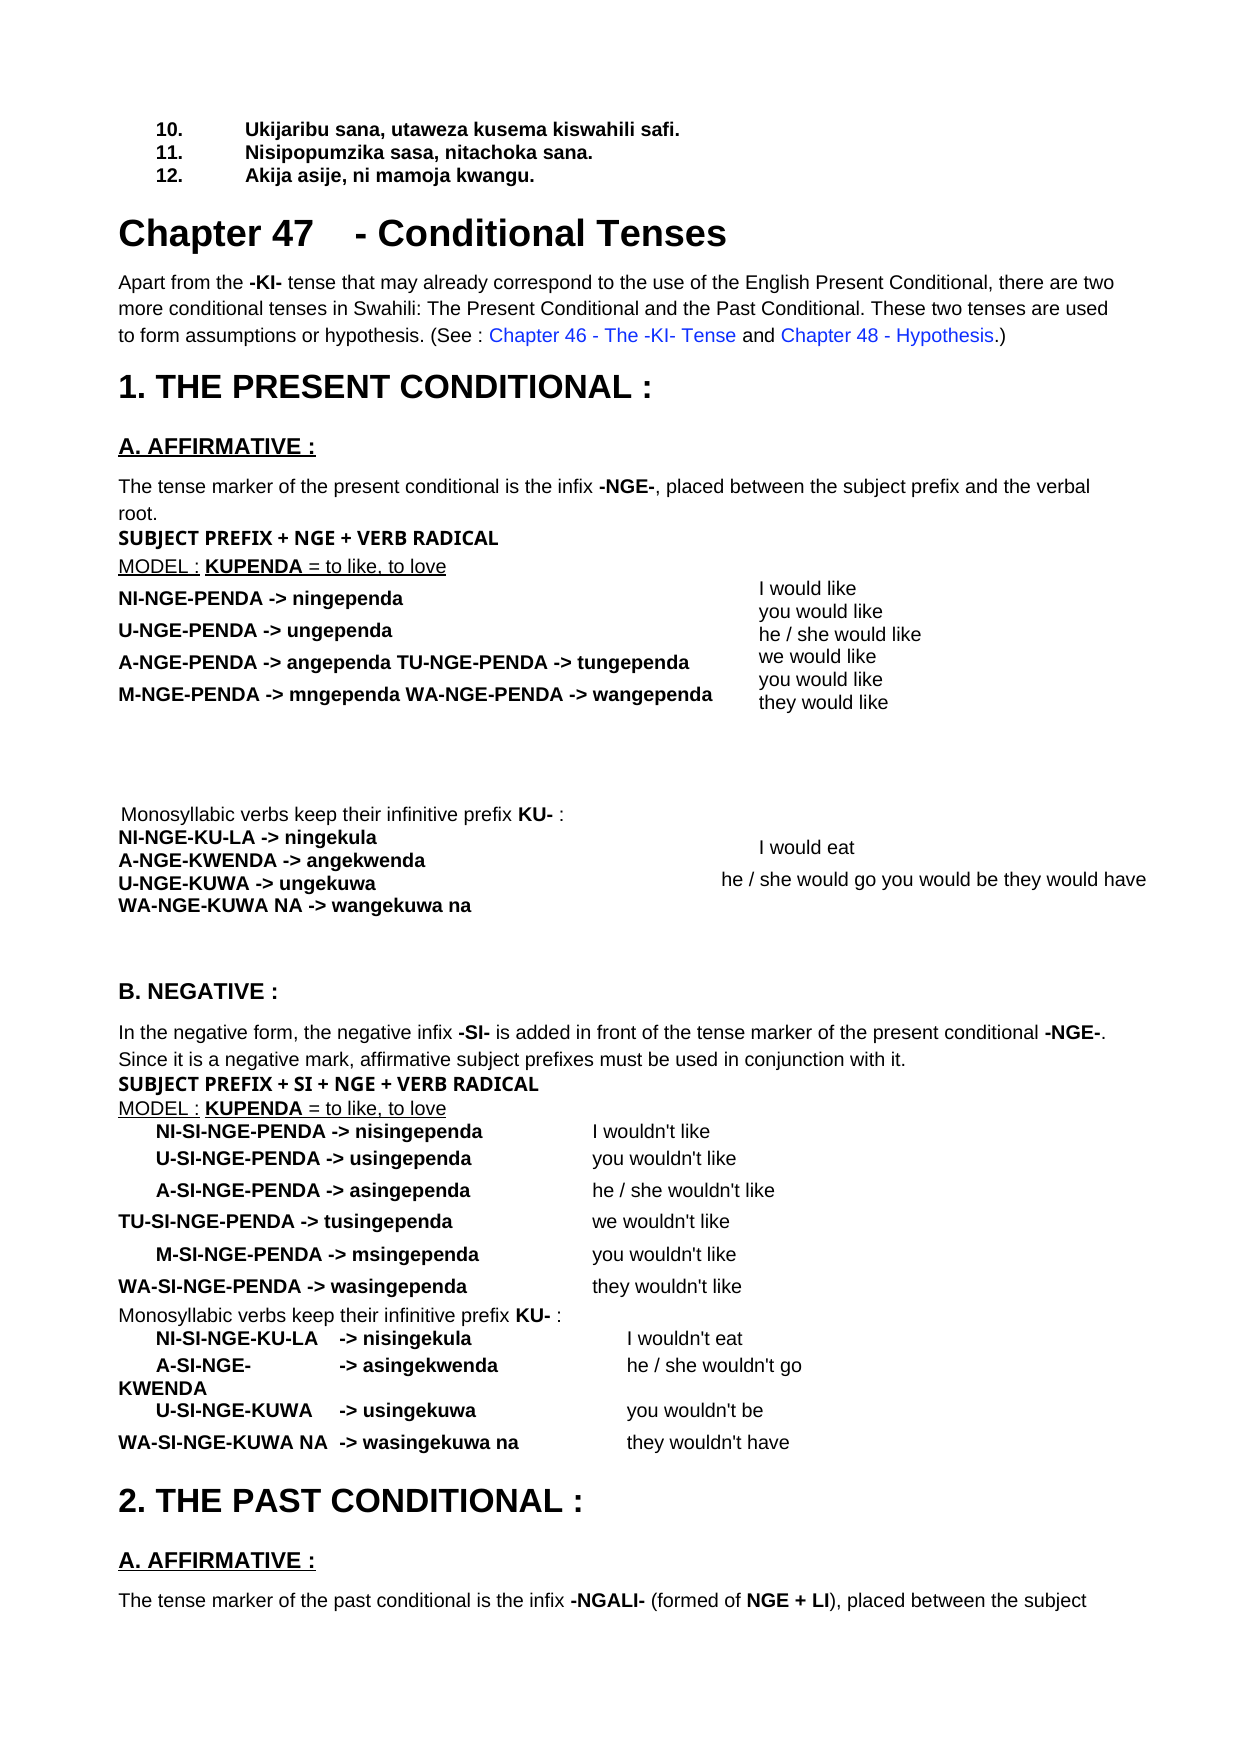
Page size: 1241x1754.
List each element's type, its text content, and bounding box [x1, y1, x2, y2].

table_cell you wouldn't be [589, 1399, 828, 1431]
text SUBJECT PREFIX + SI + NGE + VERB RADICAL [118, 1070, 1122, 1097]
subtitle 1. THE PRESENT CONDITIONAL : [118, 367, 1122, 406]
table_header I would like you would like he / she would like we would like you would like they would like [721, 577, 1149, 803]
table_header I would eat he / she would go you would be they would have [721, 826, 1149, 963]
table_cell U-SI-NGE-PENDA -> usingependa [118, 1147, 554, 1179]
table_cell he / she wouldn't like [555, 1179, 812, 1210]
table_cell A-SI-NGE-PENDA -> asingependa [118, 1179, 554, 1210]
table_cell they wouldn't have [589, 1431, 828, 1460]
list Nisipopumzika sasa, nitachoka sana. [118, 141, 1122, 163]
table_cell WA-SI-NGE-PENDA -> wasingependa [118, 1275, 554, 1304]
list Akija asije, ni mamoja kwangu. [118, 163, 1122, 186]
table_header NI-NGE-PENDA -> ningependa U-NGE-PENDA -> ungependa A-NGE-PENDA -> angependa TU-NGE-PENDA -> tungependa M-NGE-PENDA -> mngependa WA-NGE-PENDA -> wangependa [118, 577, 721, 803]
table_cell TU-SI-NGE-PENDA -> tusingependa [118, 1210, 554, 1243]
text Monosyllabic verbs keep their infinitive prefix KU- : [121, 803, 1122, 826]
table_header NI-SI-NGE-PENDA -> nisingependa [118, 1120, 554, 1147]
subtitle A. AFFIRMATIVE : [118, 1547, 1122, 1573]
table_header NI-SI-NGE-KU-LA [118, 1327, 339, 1354]
table_cell he / she wouldn't go [589, 1354, 828, 1399]
text In the negative form, the negative infix -SI- is added in front of the tense marker of the present conditional -NGE-. Since it is a negative mark, affirmative subject prefixes must be used in conjunction with it. [118, 1017, 1122, 1070]
table_header NI-NGE-KU-LA -> ningekula A-NGE-KWENDA -> angekwenda U-NGE-KUWA -> ungekuwa WA-NGE-KUWA NA -> wangekuwa na [118, 826, 721, 963]
table_cell -> usingekuwa [339, 1399, 589, 1431]
table_cell we wouldn't like [555, 1210, 812, 1243]
table_cell M-SI-NGE-PENDA -> msingependa [118, 1243, 554, 1275]
text MODEL : KUPENDA = to like, to love [118, 551, 1122, 577]
table_cell A-SI-NGE-KWENDA [118, 1354, 339, 1399]
table_cell -> asingekwenda [339, 1354, 589, 1399]
text The tense marker of the past conditional is the infix -NGALI- (formed of NGE + LI), placed between the subject [118, 1586, 1122, 1612]
text The tense marker of the present conditional is the infix -NGE-, placed between the subject prefix and the verbal root. [118, 472, 1122, 524]
text Apart from the -KI- tense that may already correspond to the use of the English Present Conditional, there are two more conditional tenses in Swahili: The Present Conditional and the Past Conditional. These two tenses are used to form assumptions or hypothesis. (See : Chapter 46 - The -KI- Tense and Chapter 48 - Hypothesis.) [118, 267, 1122, 346]
text Monosyllabic verbs keep their infinitive prefix KU- : [118, 1304, 1122, 1327]
subtitle A. AFFIRMATIVE : [118, 433, 1122, 459]
text MODEL : KUPENDA = to like, to love [118, 1097, 1122, 1120]
table_cell they wouldn't like [555, 1275, 812, 1304]
table_cell WA-SI-NGE-KUWA NA [118, 1431, 339, 1460]
table_header I wouldn't like [555, 1120, 812, 1147]
subtitle 2. THE PAST CONDITIONAL : [118, 1481, 1122, 1520]
table_cell -> wasingekuwa na [339, 1431, 589, 1460]
table_header I wouldn't eat [589, 1327, 828, 1354]
table_header -> nisingekula [339, 1327, 589, 1354]
list Ukijaribu sana, utaweza kusema kiswahili safi. [118, 118, 1122, 141]
subtitle Chapter 47 - Conditional Tenses [118, 211, 1122, 255]
subtitle B. NEGATIVE : [118, 978, 1122, 1004]
text SUBJECT PREFIX + NGE + VERB RADICAL [118, 524, 1122, 551]
table_cell you wouldn't like [555, 1243, 812, 1275]
table_cell U-SI-NGE-KUWA [118, 1399, 339, 1431]
table_cell you wouldn't like [555, 1147, 812, 1179]
